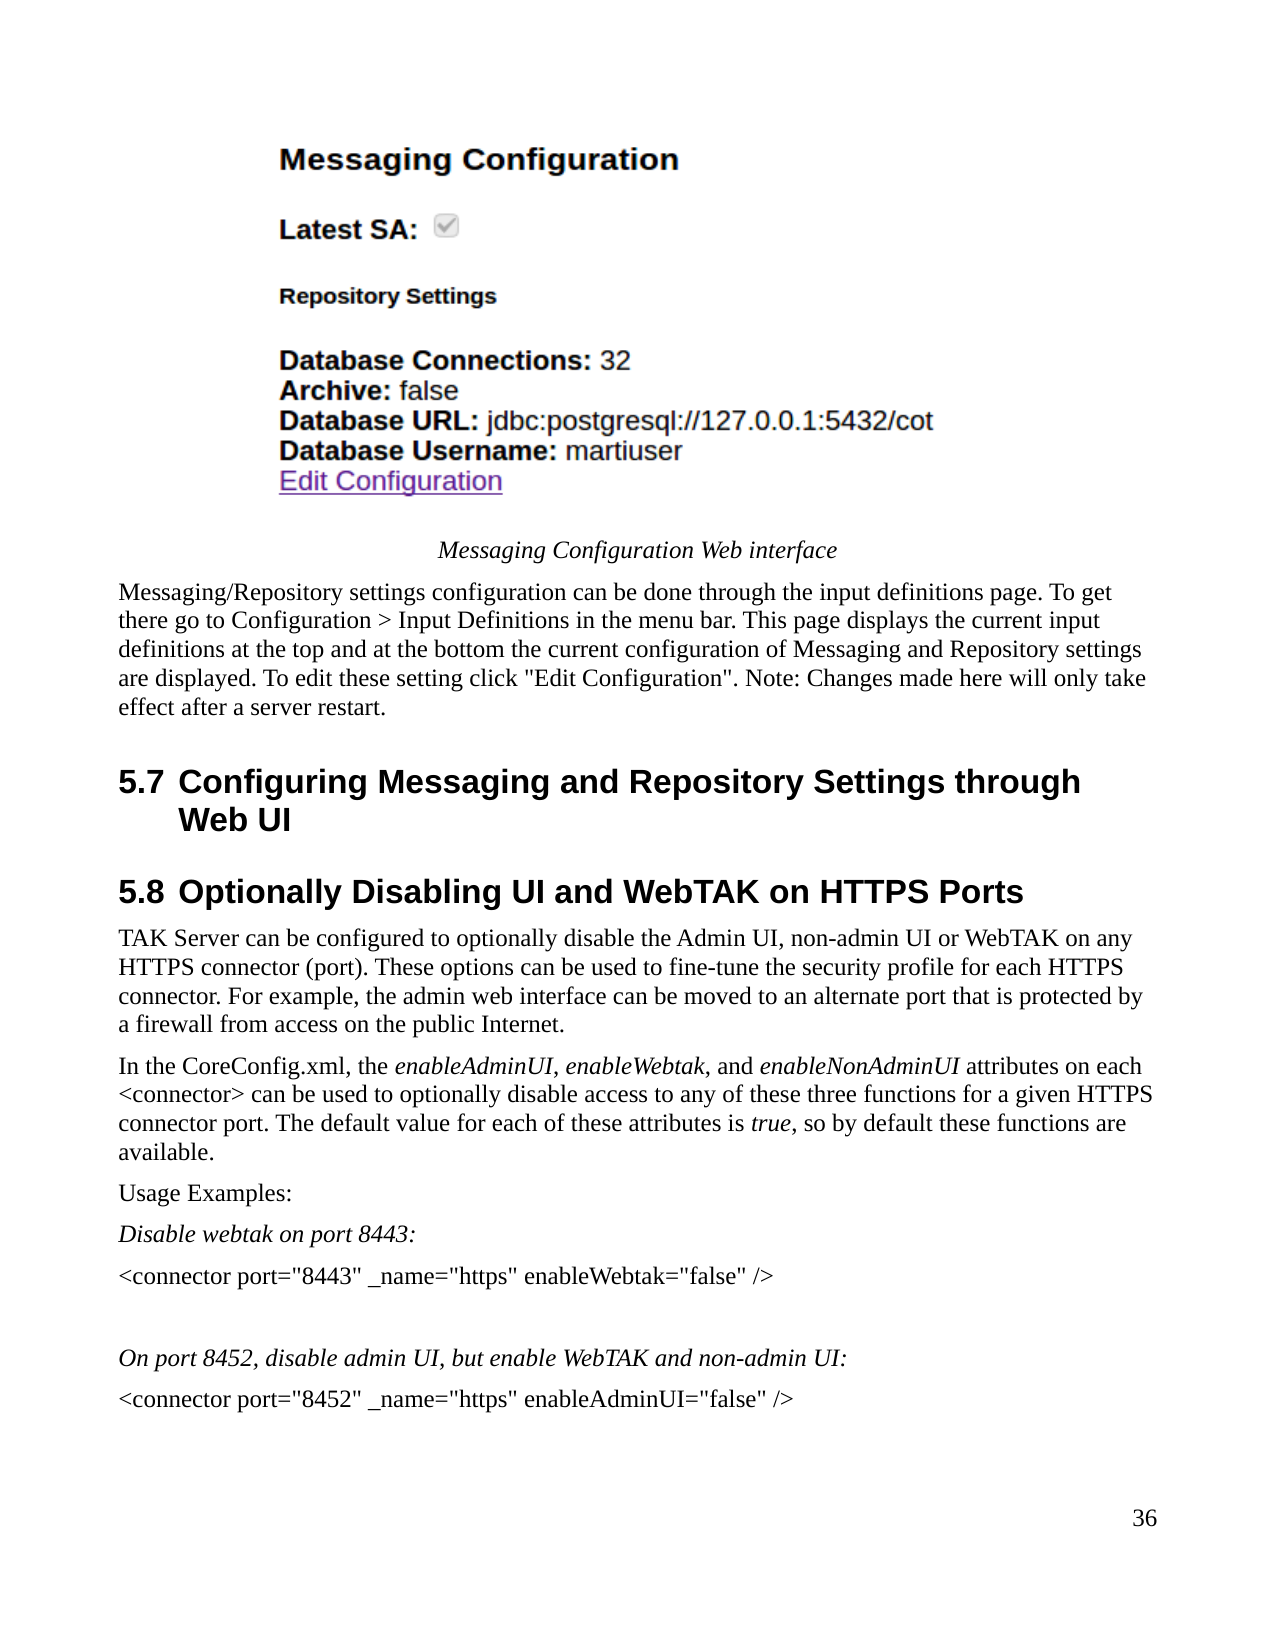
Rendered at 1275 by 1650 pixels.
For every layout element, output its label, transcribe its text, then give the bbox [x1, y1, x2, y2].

list Messaging Configuration Web interface [118, 535, 1157, 564]
picture [273, 125, 1020, 510]
subtitle [118, 118, 1157, 535]
text Disable webtak on port 8443: [118, 1219, 1157, 1248]
text On port 8452, disable admin UI, but enable WebTAK and non-admin UI: [118, 1343, 1157, 1372]
text In the CoreConfig.xml, the enableAdminUI, enableWebtak, and enableNonAdminUI attributes on each <connector> can be used to optionally disable access to any of these three functions for a given HTTPS connector port. The default value for each of these attributes is true, so by default these functions are available. [118, 1051, 1157, 1166]
list Messaging/Repository settings configuration can be done through the input definitions page. To get there go to Configuration > Input Definitions in the menu bar. This page displays the current input definitions at the top and at the bottom the current configuration of Messaging and Repository settings are displayed. To edit these setting click "Edit Configuration". Note: Changes made here will only take effect after a server restart. [118, 577, 1157, 720]
text TAK Server can be configured to optionally disable the Admin UI, non-admin UI or WebTAK on any HTTPS connector (port). These options can be used to fine-tune the security profile for each HTTPS connector. For example, the admin web interface can be moved to an alternate port that is protected by a firewall from access on the public Internet. [118, 923, 1157, 1038]
text <connector port="8443" _name="https" enableWebtak="false" /> [118, 1261, 1157, 1289]
subtitle Configuring Messaging and Repository Settings through Web UI [118, 720, 1157, 839]
text <connector port="8452" _name="https" enableAdminUI="false" /> [118, 1384, 1157, 1413]
text Usage Examples: [118, 1178, 1157, 1207]
subtitle [118, 564, 1157, 577]
subtitle Optionally Disabling UI and WebTAK on HTTPS Ports [118, 872, 1157, 911]
